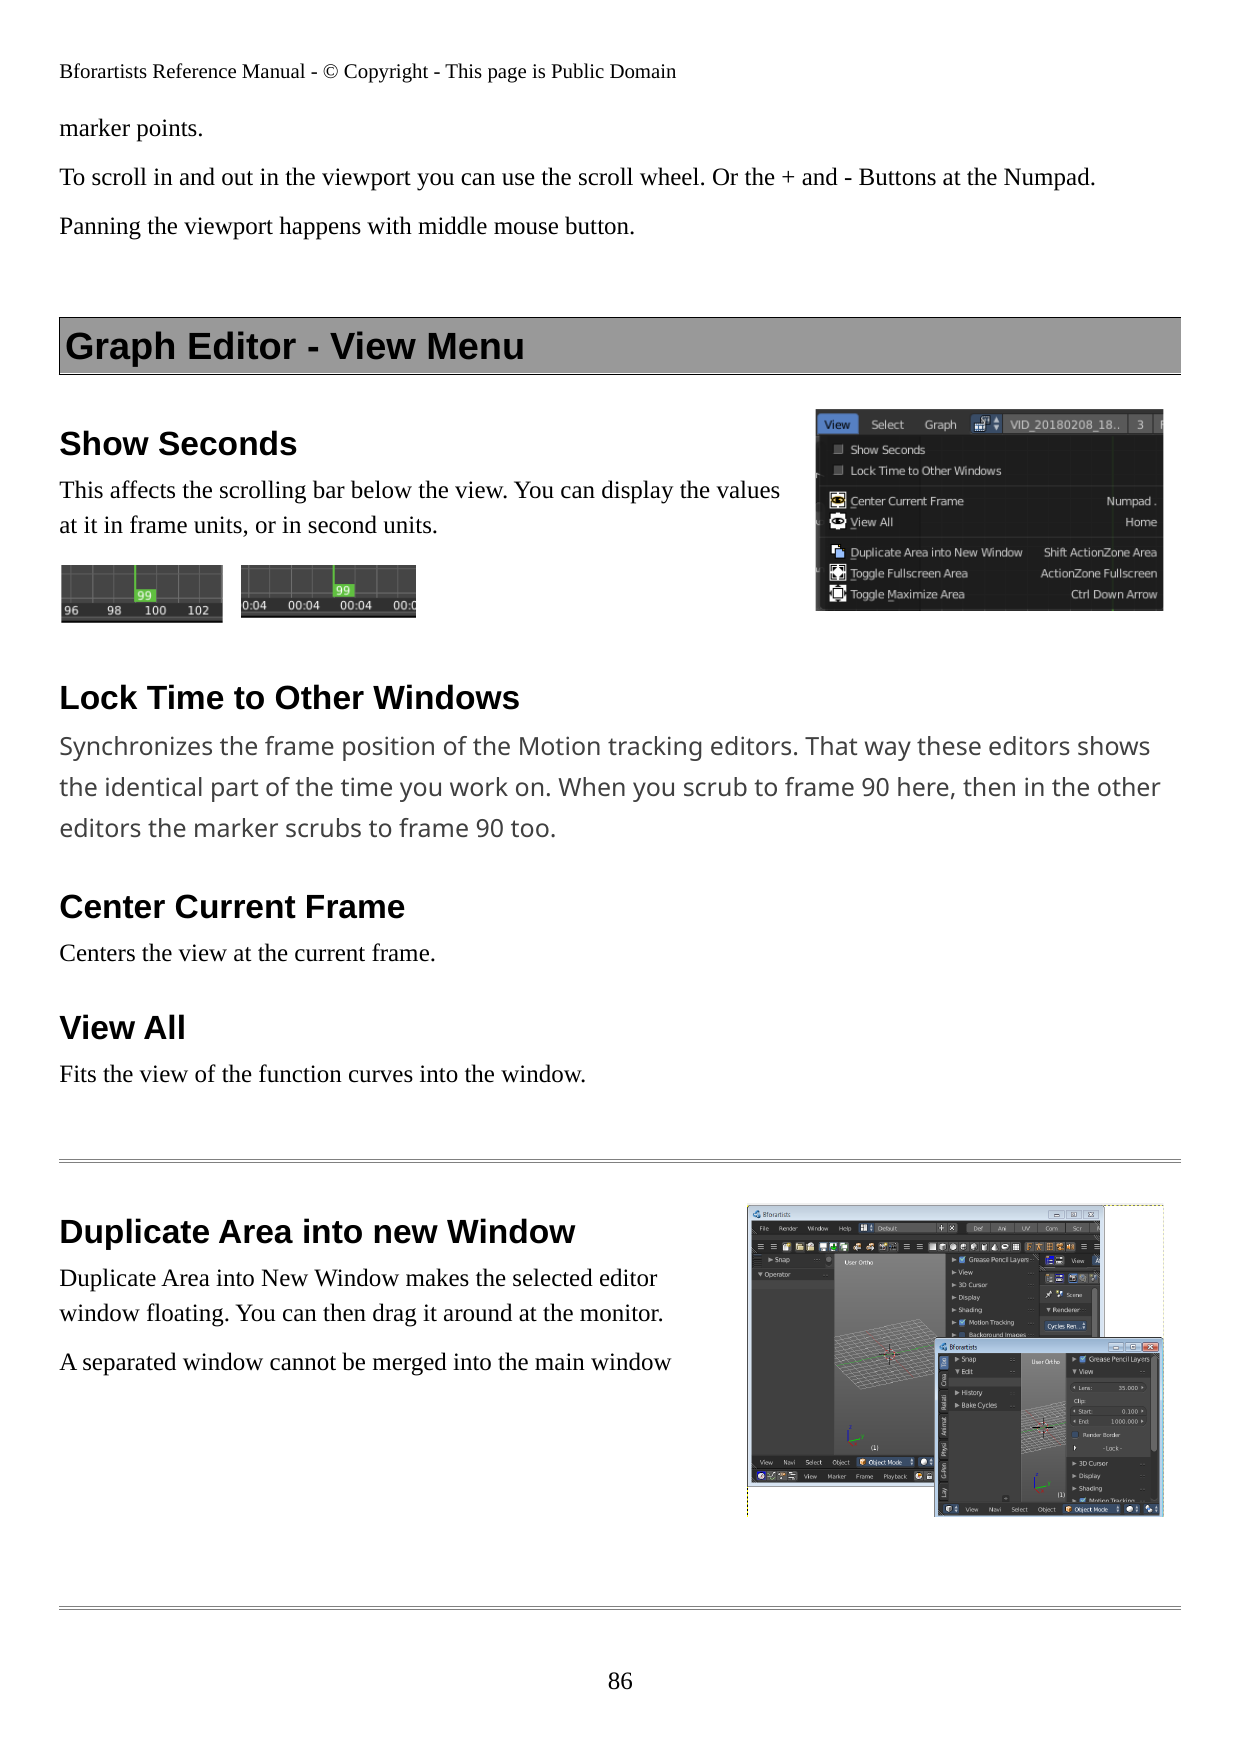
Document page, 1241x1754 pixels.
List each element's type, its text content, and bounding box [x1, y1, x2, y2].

text Centers the view at the current frame. [59, 938, 1181, 967]
subtitle Lock Time to Other Windows [59, 678, 1181, 716]
text To scroll in and out in the viewport you can use the scroll wheel. Or the + and - Buttons at the Numpad. [59, 162, 1181, 190]
text A separated window cannot be merged into the main window [59, 1347, 747, 1376]
text Fits the view of the function curves into the window. [59, 1059, 1181, 1088]
text Panning the viewport happens with middle mouse button. [59, 211, 1181, 239]
text Synchronizes the frame position of the Motion tracking editors. That way these editors shows the identical part of the time you work on. When you scrub to frame 90 here, then in the other editors the marker scrubs to frame 90 too. [59, 729, 1181, 844]
picture [815, 409, 1164, 611]
picture [61, 565, 223, 623]
table_header Graph Editor - View Menu [60, 318, 1181, 373]
text marker points. [59, 113, 1181, 141]
picture [241, 565, 416, 618]
text This affects the scrolling bar below the view. You can display the values at it in frame units, or in second units. [59, 475, 815, 538]
subtitle Show Seconds [59, 424, 815, 463]
subtitle [1164, 424, 1181, 463]
subtitle Duplicate Area into new Window [59, 1212, 747, 1251]
subtitle [1164, 1212, 1181, 1251]
subtitle Center Current Frame [59, 887, 1181, 925]
subtitle View All [59, 1008, 1181, 1046]
picture [747, 1203, 1164, 1517]
text Duplicate Area into New Window makes the selected editor window floating. You can then drag it around at the monitor. [59, 1263, 747, 1327]
